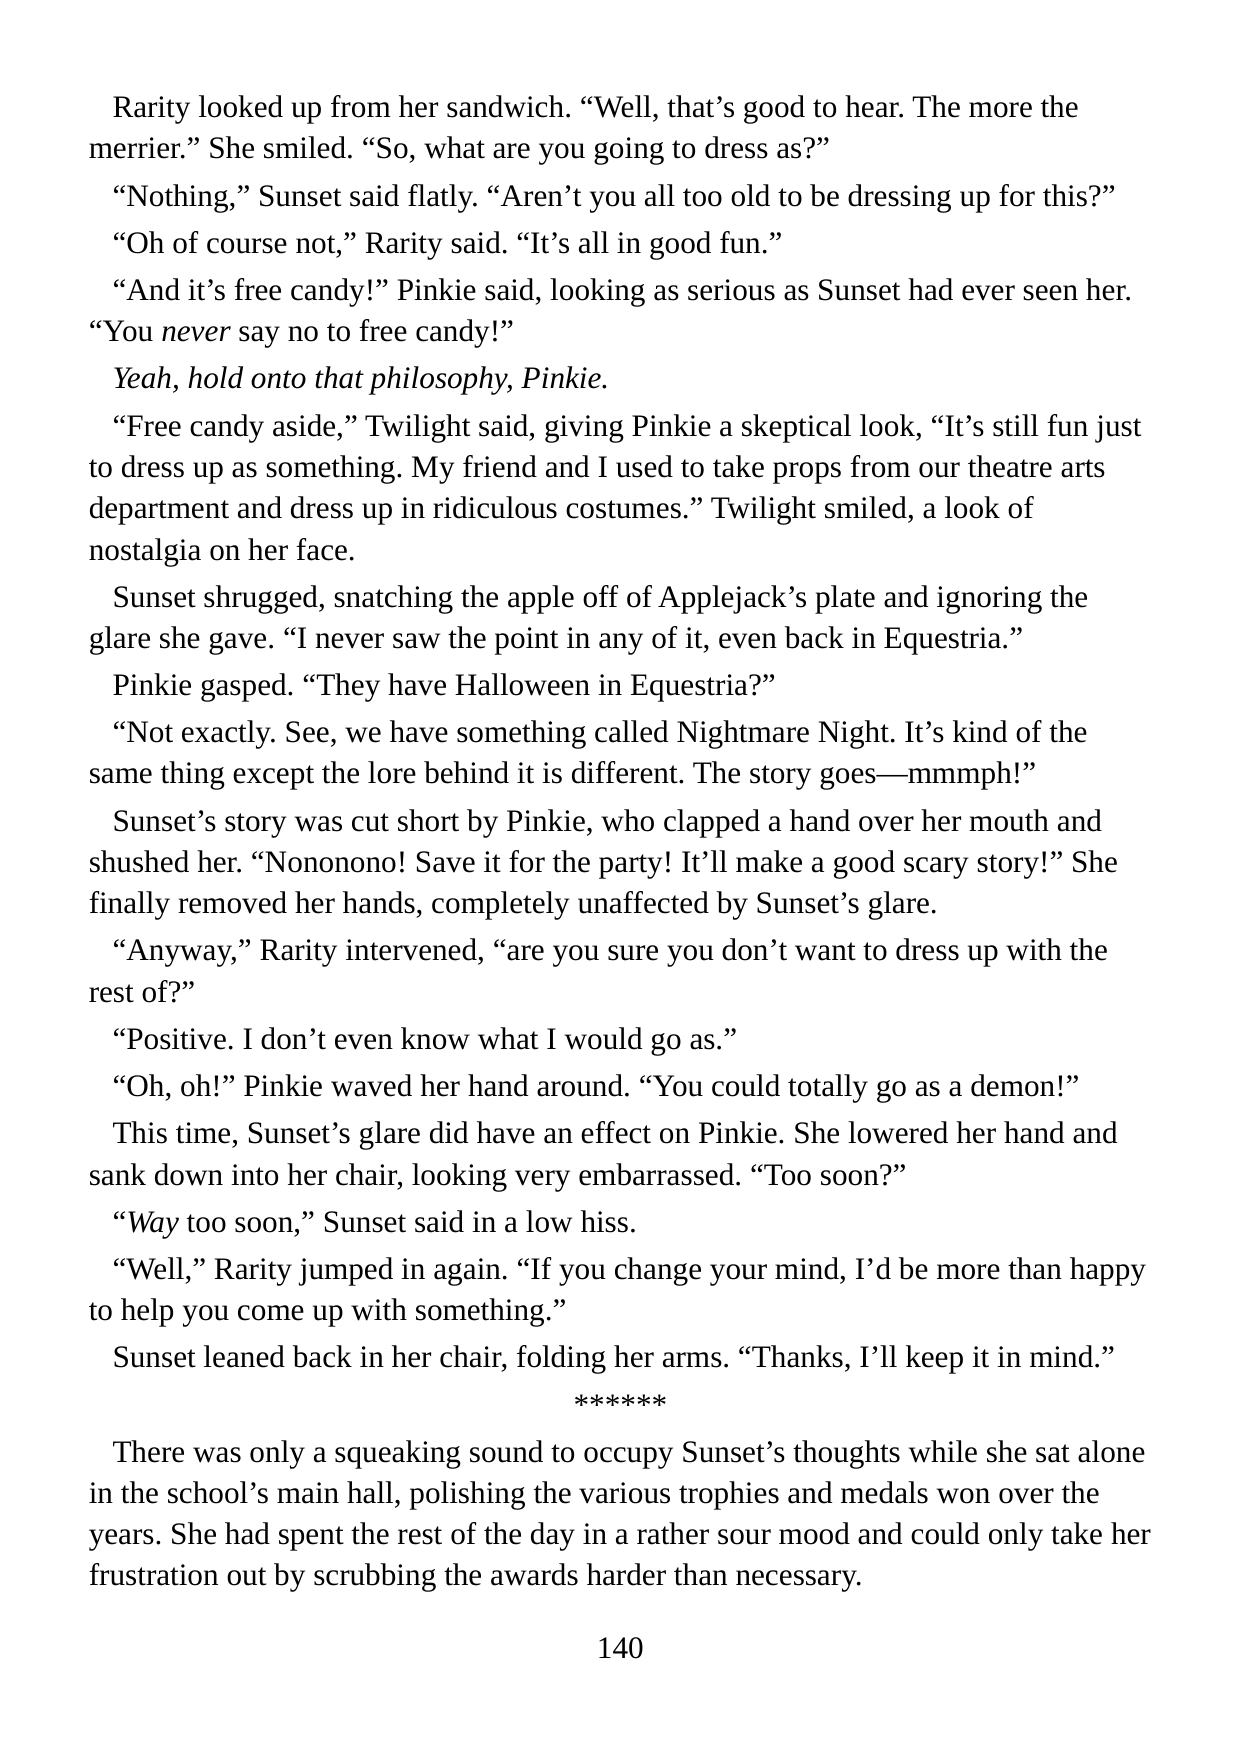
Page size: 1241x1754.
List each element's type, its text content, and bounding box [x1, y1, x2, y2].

text “And it’s free candy!” Pinkie said, looking as serious as Sunset had ever seen her. “You never say no to free candy!” [88, 271, 1152, 348]
text “Well,” Rarity jumped in again. “If you change your mind, I’d be more than happy to help you come up with something.” [88, 1250, 1152, 1327]
text “Oh, oh!” Pinkie waved her hand around. “You could totally go as a demon!” [88, 1067, 1152, 1103]
text Yeah, hold onto that philosophy, Pinkie. [88, 360, 1152, 396]
text Pinkie gasped. “They have Halloween in Equestria?” [88, 666, 1152, 702]
text “Not exactly. See, we have something called Nightmare Night. It’s kind of the same thing except the lore behind it is different. The story goes—mmmph!” [88, 713, 1152, 791]
text Sunset leaned back in her chair, folding her arms. “Thanks, I’ll keep it in mind.” [88, 1338, 1152, 1374]
text This time, Sunset’s glare did have an effect on Pinkie. She lowered her hand and sank down into her chair, looking very embarrassed. “Too soon?” [88, 1114, 1152, 1192]
text “Anyway,” Rarity intervened, “are you sure you don’t want to dress up with the rest of?” [88, 932, 1152, 1009]
text “Oh of course not,” Rarity said. “It’s all in good fun.” [88, 224, 1152, 260]
text “Way too soon,” Sunset said in a low hiss. [88, 1203, 1152, 1239]
text “Nothing,” Sunset said flatly. “Aren’t you all too old to be dressing up for this?” [88, 177, 1152, 213]
text Sunset’s story was cut short by Pinkie, who clapped a hand over her mouth and shushed her. “Nononono! Save it for the party! It’ll make a good scary story!” She finally removed her hands, completely unaffected by Sunset’s glare. [88, 802, 1152, 920]
text ****** [88, 1386, 1152, 1422]
text “Positive. I don’t even know what I would go as.” [88, 1020, 1152, 1056]
text There was only a squeaking sound to occupy Sunset’s thoughts while she sat alone in the school’s main hall, polishing the various trophies and medals won over the years. She had spent the rest of the day in a rather sour mood and could only take her frustration out by scrubbing the awards harder than necessary. [88, 1433, 1152, 1593]
text Sunset shrugged, snatching the apple off of Applejack’s plate and ignoring the glare she gave. “I never saw the point in any of it, even back in Equestria.” [88, 578, 1152, 655]
text “Free candy aside,” Twilight said, giving Pinkie a skeptical look, “It’s still fun just to dress up as something. My friend and I used to take props from our theatre arts department and dress up in ridiculous costumes.” Twilight smiled, a look of nostalgia on her face. [88, 407, 1152, 567]
text Rarity looked up from her sandwich. “Well, that’s good to hear. The more the merrier.” She smiled. “So, what are you going to dress as?” [88, 88, 1152, 166]
